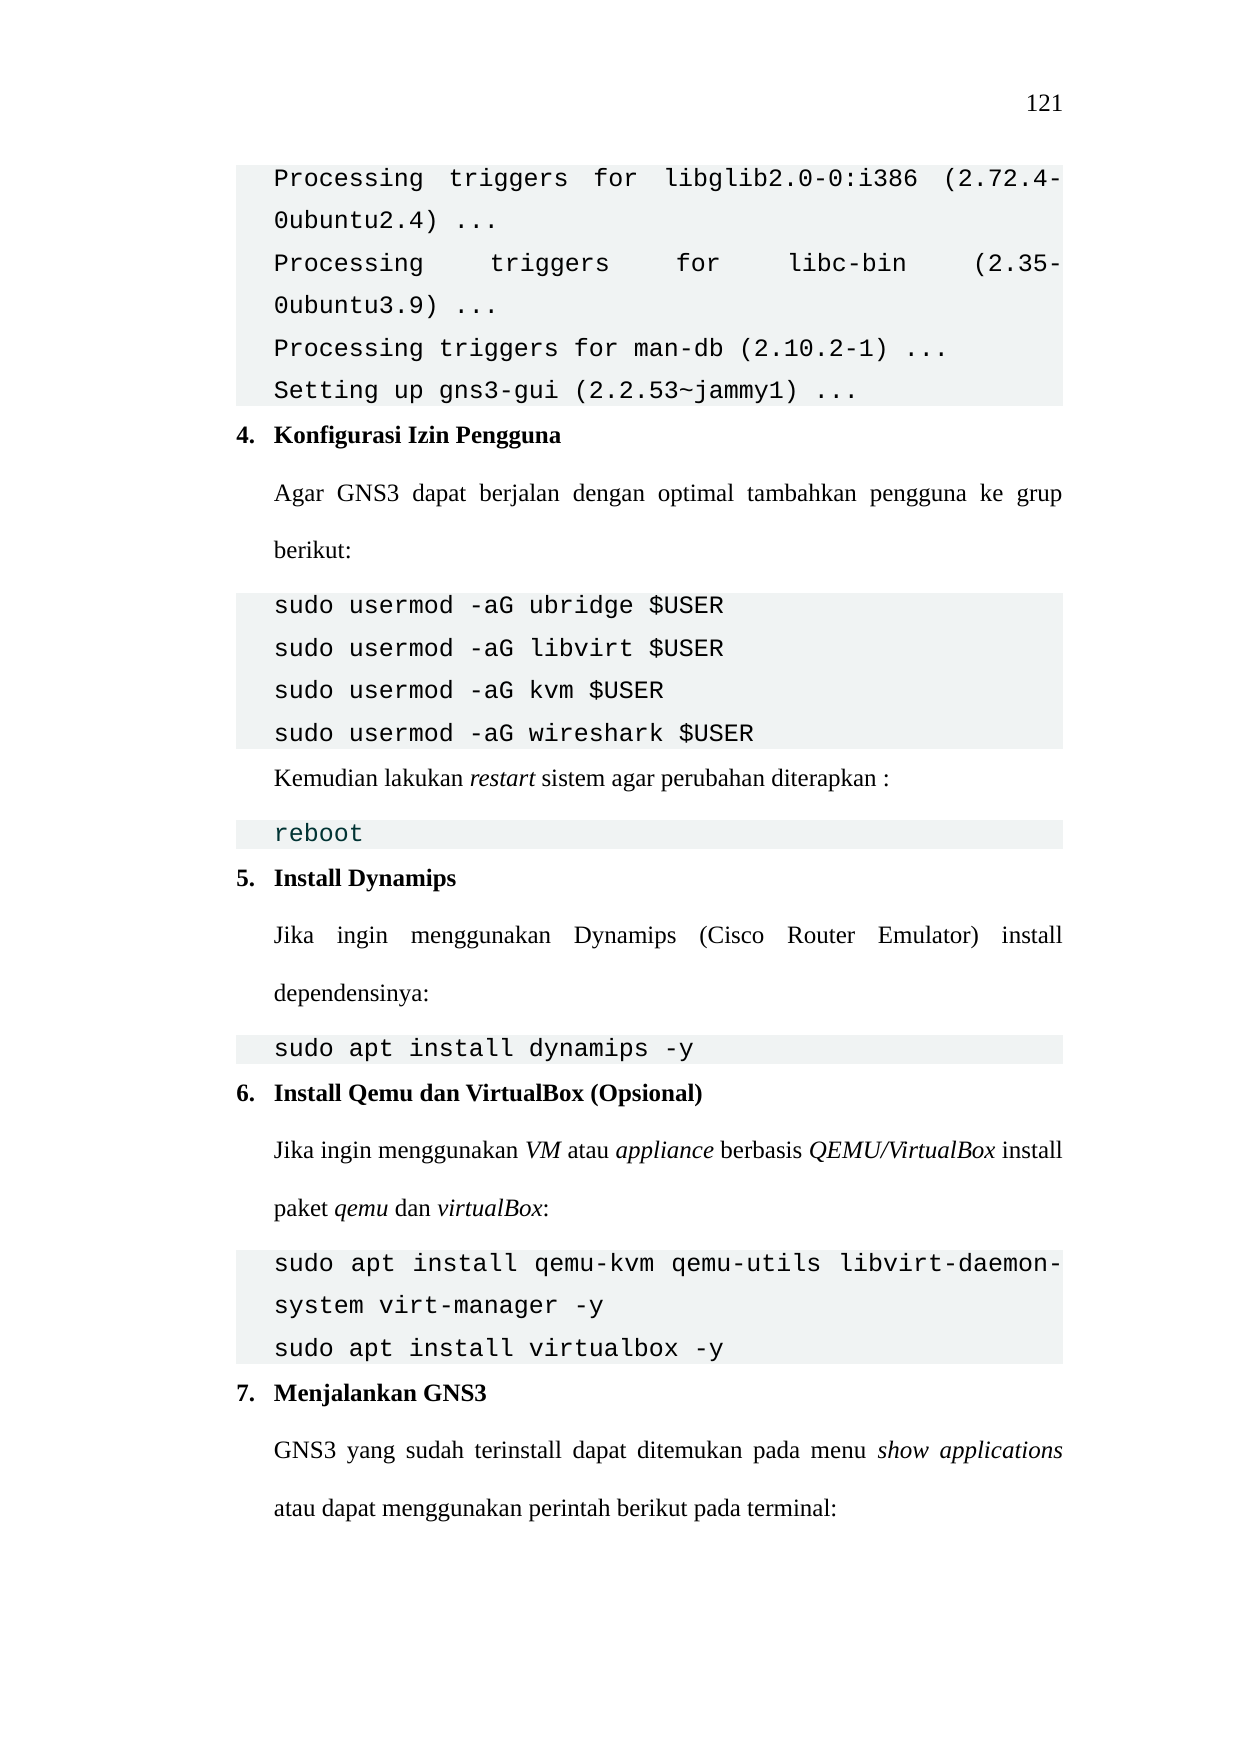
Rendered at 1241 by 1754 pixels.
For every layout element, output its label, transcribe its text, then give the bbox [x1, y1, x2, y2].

list Processing triggers for libc-bin (2.35-0ubuntu3.9) ... [236, 250, 1063, 321]
list Install Qemu dan VirtualBox (Opsional) [236, 1078, 1063, 1107]
list sudo apt install virtualbox -y [236, 1335, 1063, 1364]
list Install Dynamips [236, 863, 1063, 892]
list reboot [236, 820, 1063, 849]
list Setting up gns3-gui (2.2.53~jammy1) ... [236, 378, 1063, 406]
list Processing triggers for libglib2.0-0:i386 (2.72.4-0ubuntu2.4) ... [236, 165, 1063, 236]
list sudo usermod -aG ubridge $USER [236, 593, 1063, 621]
list sudo usermod -aG libvirt $USER [236, 635, 1063, 664]
list sudo apt install dynamips -y [236, 1035, 1063, 1064]
list Konfigurasi Izin Pengguna [236, 420, 1063, 449]
list Jika ingin menggunakan Dynamips (Cisco Router Emulator) install dependensinya: [236, 920, 1063, 1007]
list Agar GNS3 dapat berjalan dengan optimal tambahkan pengguna ke grup berikut: [236, 478, 1063, 564]
list GNS3 yang sudah terinstall dapat ditemukan pada menu show applications atau dapat menggunakan perintah berikut pada terminal: [236, 1435, 1063, 1522]
list Jika ingin menggunakan VM atau appliance berbasis QEMU/VirtualBox install paket qemu dan virtualBox: [236, 1135, 1063, 1222]
list sudo usermod -aG kvm $USER [236, 678, 1063, 706]
list sudo usermod -aG wireshark $USER [236, 720, 1063, 749]
list Processing triggers for man-db (2.10.2-1) ... [236, 335, 1063, 364]
list sudo apt install qemu-kvm qemu-utils libvirt-daemon-system virt-manager -y [236, 1250, 1063, 1321]
list Menjalankan GNS3 [236, 1378, 1063, 1407]
list Kemudian lakukan restart sistem agar perubahan diterapkan : [236, 763, 1063, 792]
